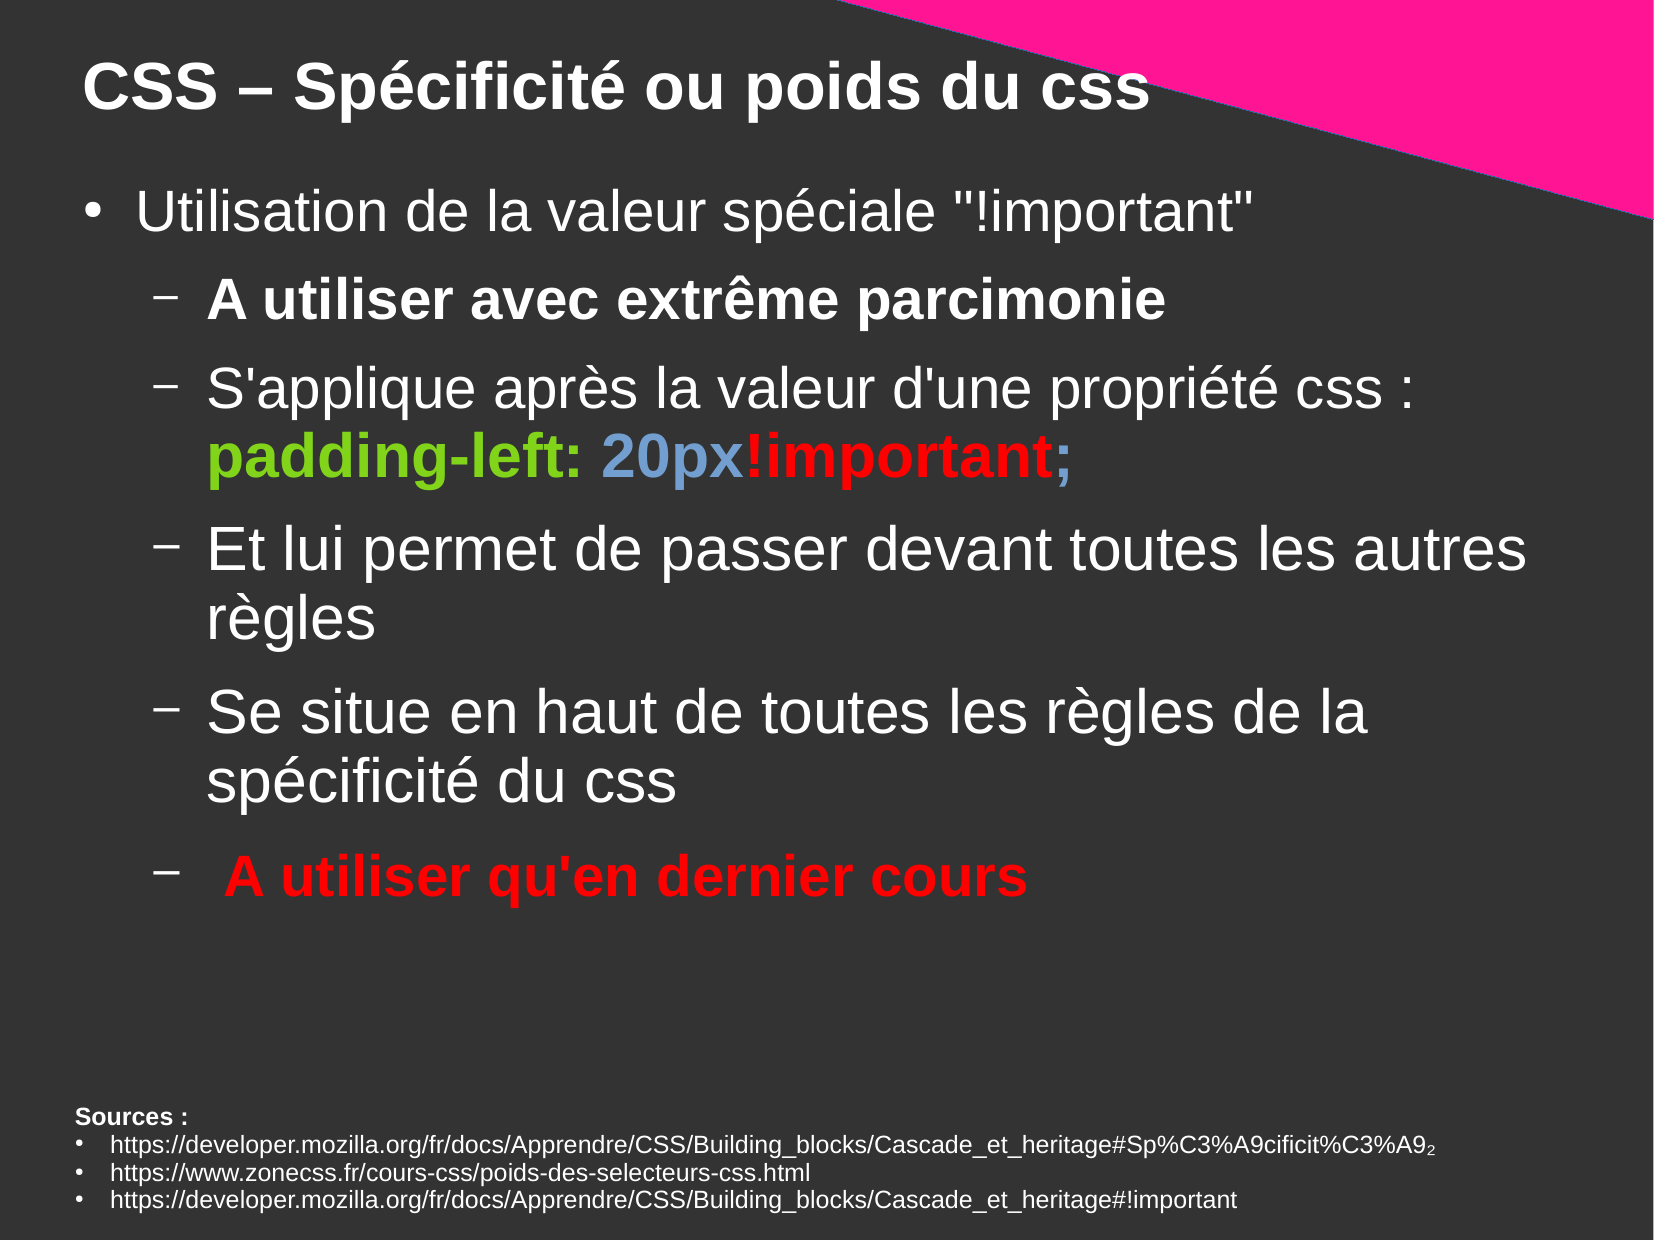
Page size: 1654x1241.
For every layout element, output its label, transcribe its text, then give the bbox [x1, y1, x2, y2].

list Utilisation de la valeur spéciale "!important" A utiliser avec extrême parcimonie S'applique après la valeur d'une propriété css : padding-left: 20px!important; Et lui permet de passer devant toutes les autres règles Se situe en haut de toutes les règles de la spécificité du css A utiliser qu'en dernier cours [64, 178, 1595, 967]
text_box [837, 0, 1654, 220]
text_box Sources : https://developer.mozilla.org/fr/docs/Apprendre/CSS/Building_blocks/Cascade_et_heritage#Sp%C3%A9cificit%C3%A9₂ https://www.zonecss.fr/cours-css/poids-des-selecteurs-css.html https://developer.mozilla.org/fr/docs/Apprendre/CSS/Building_blocks/Cascade_et_heritage#!important [60, 1094, 1546, 1241]
title CSS – Spécificité ou poids du css [82, 49, 1571, 162]
